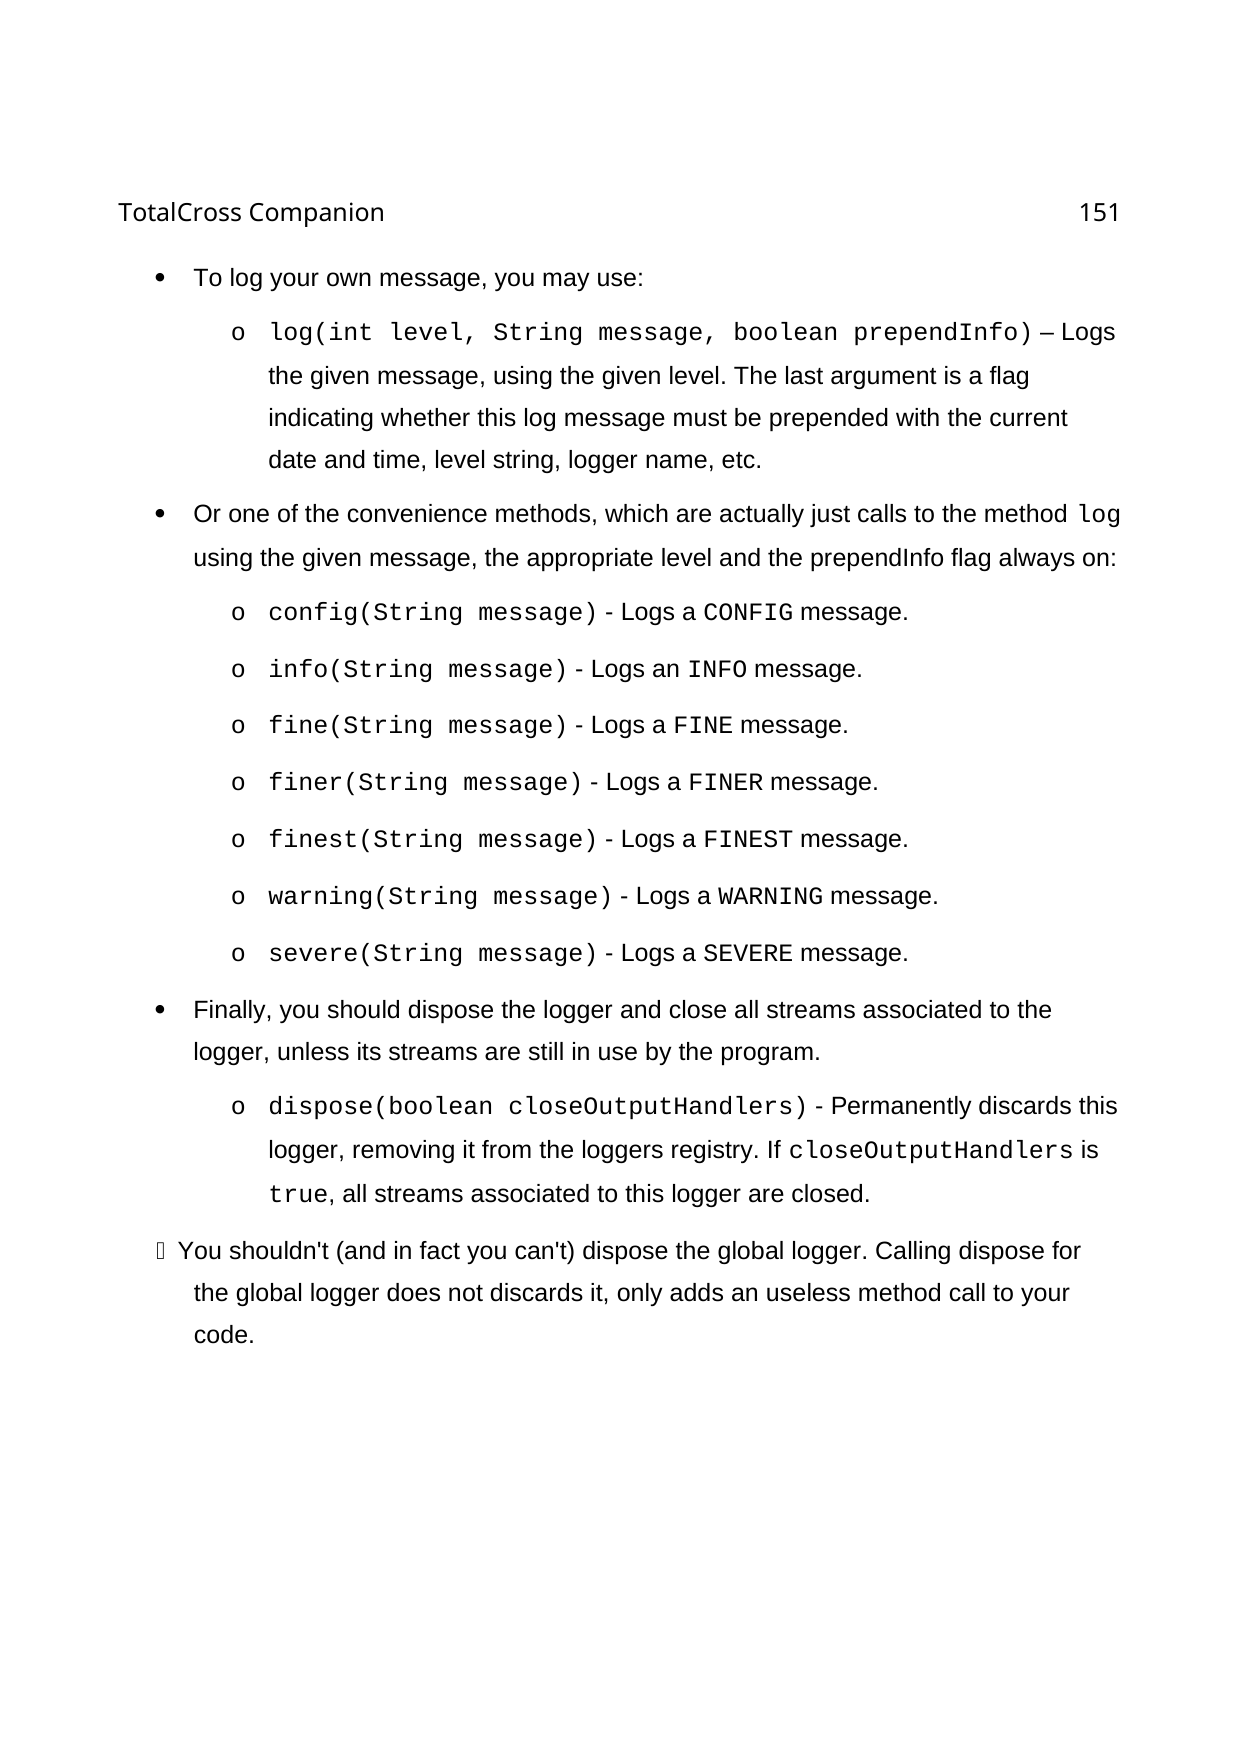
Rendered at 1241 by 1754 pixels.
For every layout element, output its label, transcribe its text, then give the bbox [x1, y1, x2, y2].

list fine(String message) - Logs a FINE message. [231, 711, 1122, 741]
list You shouldn't (and in fact you can't) dispose the global logger. Calling dispose for the global logger does not discards it, only adds an useless method call to your code. [156, 1237, 1122, 1349]
list log(int level, String message, boolean prependInfo) – Logs the given message, using the given level. The last argument is a flag indicating whether this log message must be prepended with the current date and time, level string, logger name, etc. [231, 318, 1122, 474]
list Finally, you should dispose the logger and close all streams associated to the logger, unless its streams are still in use by the program. [156, 996, 1122, 1066]
list info(String message) - Logs an INFO message. [231, 654, 1122, 684]
list config(String message) - Logs a CONFIG message. [231, 598, 1122, 628]
list dispose(boolean closeOutputHandlers) - Permanently discards this logger, removing it from the loggers registry. If closeOutputHandlers is true, all streams associated to this logger are closed. [231, 1092, 1122, 1210]
list To log your own message, you may use: [156, 264, 1122, 292]
list Or one of the convenience methods, which are actually just calls to the method log using the given message, the appropriate level and the prependInfo flag always on: [156, 500, 1122, 572]
list warning(String message) - Logs a WARNING message. [231, 882, 1122, 912]
list finest(String message) - Logs a FINEST message. [231, 825, 1122, 855]
list severe(String message) - Logs a SEVERE message. [231, 939, 1122, 969]
list finer(String message) - Logs a FINER message. [231, 768, 1122, 798]
